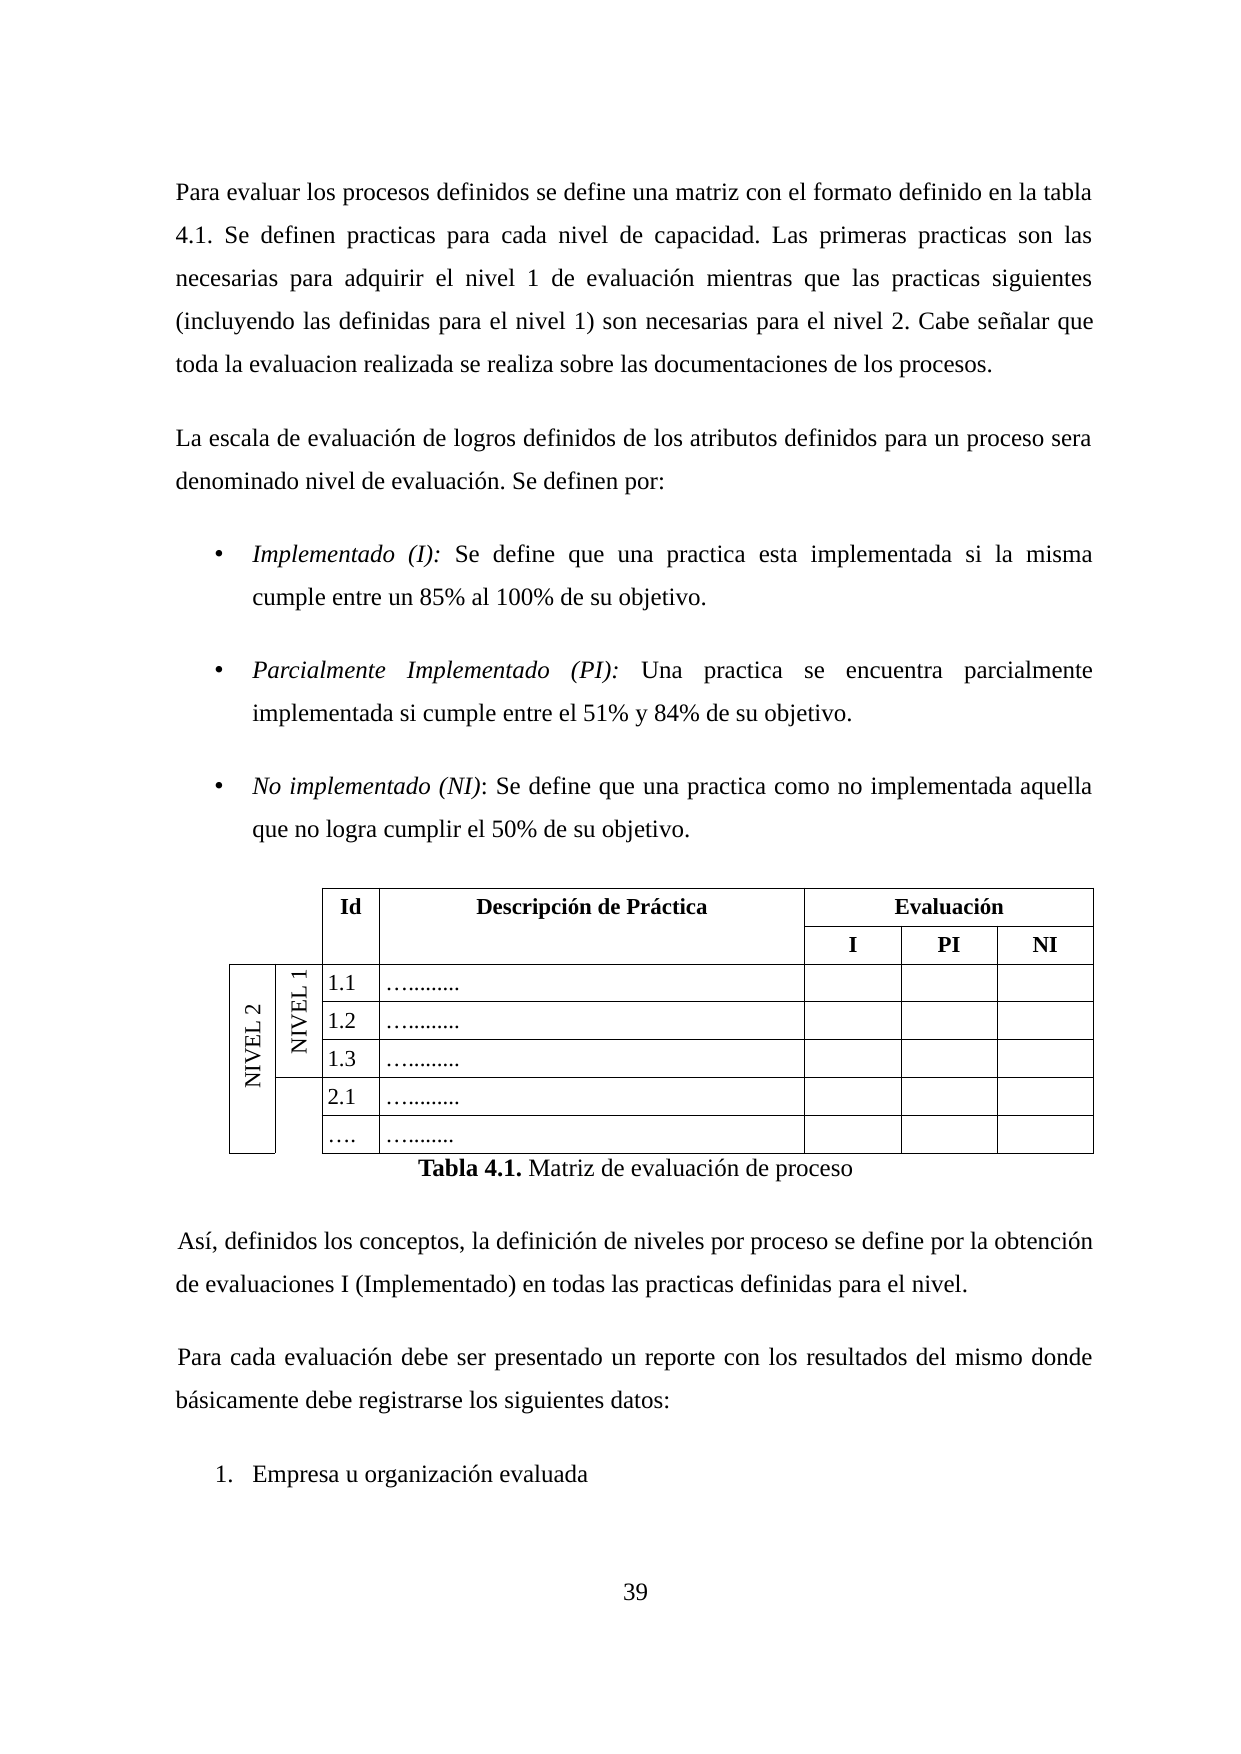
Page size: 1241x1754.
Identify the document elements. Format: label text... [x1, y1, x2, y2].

list Empresa u organización evaluada [214, 1459, 1093, 1487]
table_cell [805, 1116, 901, 1153]
table_cell NIVEL 1 [276, 965, 322, 1077]
table_cell [805, 1002, 901, 1039]
list Implementado (I): Se define que una practica esta implementada si la misma cumple entre un 85% al 100% de su objetivo. [214, 539, 1093, 611]
table_cell 2.1 [323, 1078, 379, 1115]
table_cell 1.1 [323, 965, 379, 1001]
table_cell [805, 965, 901, 1001]
table_header Id [323, 889, 379, 963]
table_cell [902, 1002, 997, 1039]
table_cell …........ [380, 1116, 804, 1153]
table_cell [276, 1115, 322, 1153]
list Parcialmente Implementado (PI): Una practica se encuentra parcialmente implementada si cumple entre el 51% y 84% de su objetivo. [214, 655, 1093, 727]
list La escala de evaluación de logros definidos de los atributos definidos para un proceso sera denominado nivel de evaluación. Se definen por: [175, 423, 1093, 494]
table_cell [902, 965, 997, 1001]
text Así, definidos los conceptos, la definición de niveles por proceso se define por la obtención de evaluaciones I (Implementado) en todas las practicas definidas para el nivel. [175, 1226, 1093, 1298]
text Para cada evaluación debe ser presentado un reporte con los resultados del mismo donde básicamente debe registrarse los siguientes datos: [175, 1342, 1093, 1414]
table_cell NIVEL 2 [230, 965, 275, 1153]
table_cell NI [998, 927, 1093, 963]
table_cell [998, 1002, 1093, 1039]
table_header Descripción de Práctica [380, 889, 804, 963]
table_cell …. [323, 1116, 379, 1153]
list No implementado (NI): Se define que una practica como no implementada aquella que no logra cumplir el 50% de su objetivo. [214, 771, 1093, 843]
table_cell [805, 1078, 901, 1115]
table_cell I [805, 927, 901, 963]
table_cell [902, 1116, 997, 1153]
table_cell [998, 1040, 1093, 1077]
table_cell …......... [380, 965, 804, 1001]
table_cell [998, 1116, 1093, 1153]
table_header [275, 888, 322, 963]
table_cell [902, 1040, 997, 1077]
table_cell 1.2 [323, 1002, 379, 1039]
table_cell …......... [380, 1040, 804, 1077]
table_cell …......... [380, 1002, 804, 1039]
table_cell PI [902, 927, 997, 963]
table_cell [998, 965, 1093, 1001]
text Tabla 4.1. Matriz de evaluación de proceso [175, 1153, 1093, 1182]
table_cell [902, 1078, 997, 1115]
table_cell [276, 1078, 322, 1115]
table_header Evaluación [805, 889, 1093, 926]
table_cell 1.3 [323, 1040, 379, 1077]
table_cell [805, 1040, 901, 1077]
table_cell …......... [380, 1078, 804, 1115]
table_cell [998, 1078, 1093, 1115]
list Para evaluar los procesos definidos se define una matriz con el formato definido en la tabla 4.1. Se definen practicas para cada nivel de capacidad. Las primeras practicas son las necesarias para adquirir el nivel 1 de evaluación mientras que las practicas siguientes (incluyendo las definidas para el nivel 1) son necesarias para el nivel 2. Cabe señalar que toda la evaluacion realizada se realiza sobre las documentaciones de los procesos. [175, 177, 1093, 378]
table_header [229, 888, 275, 963]
